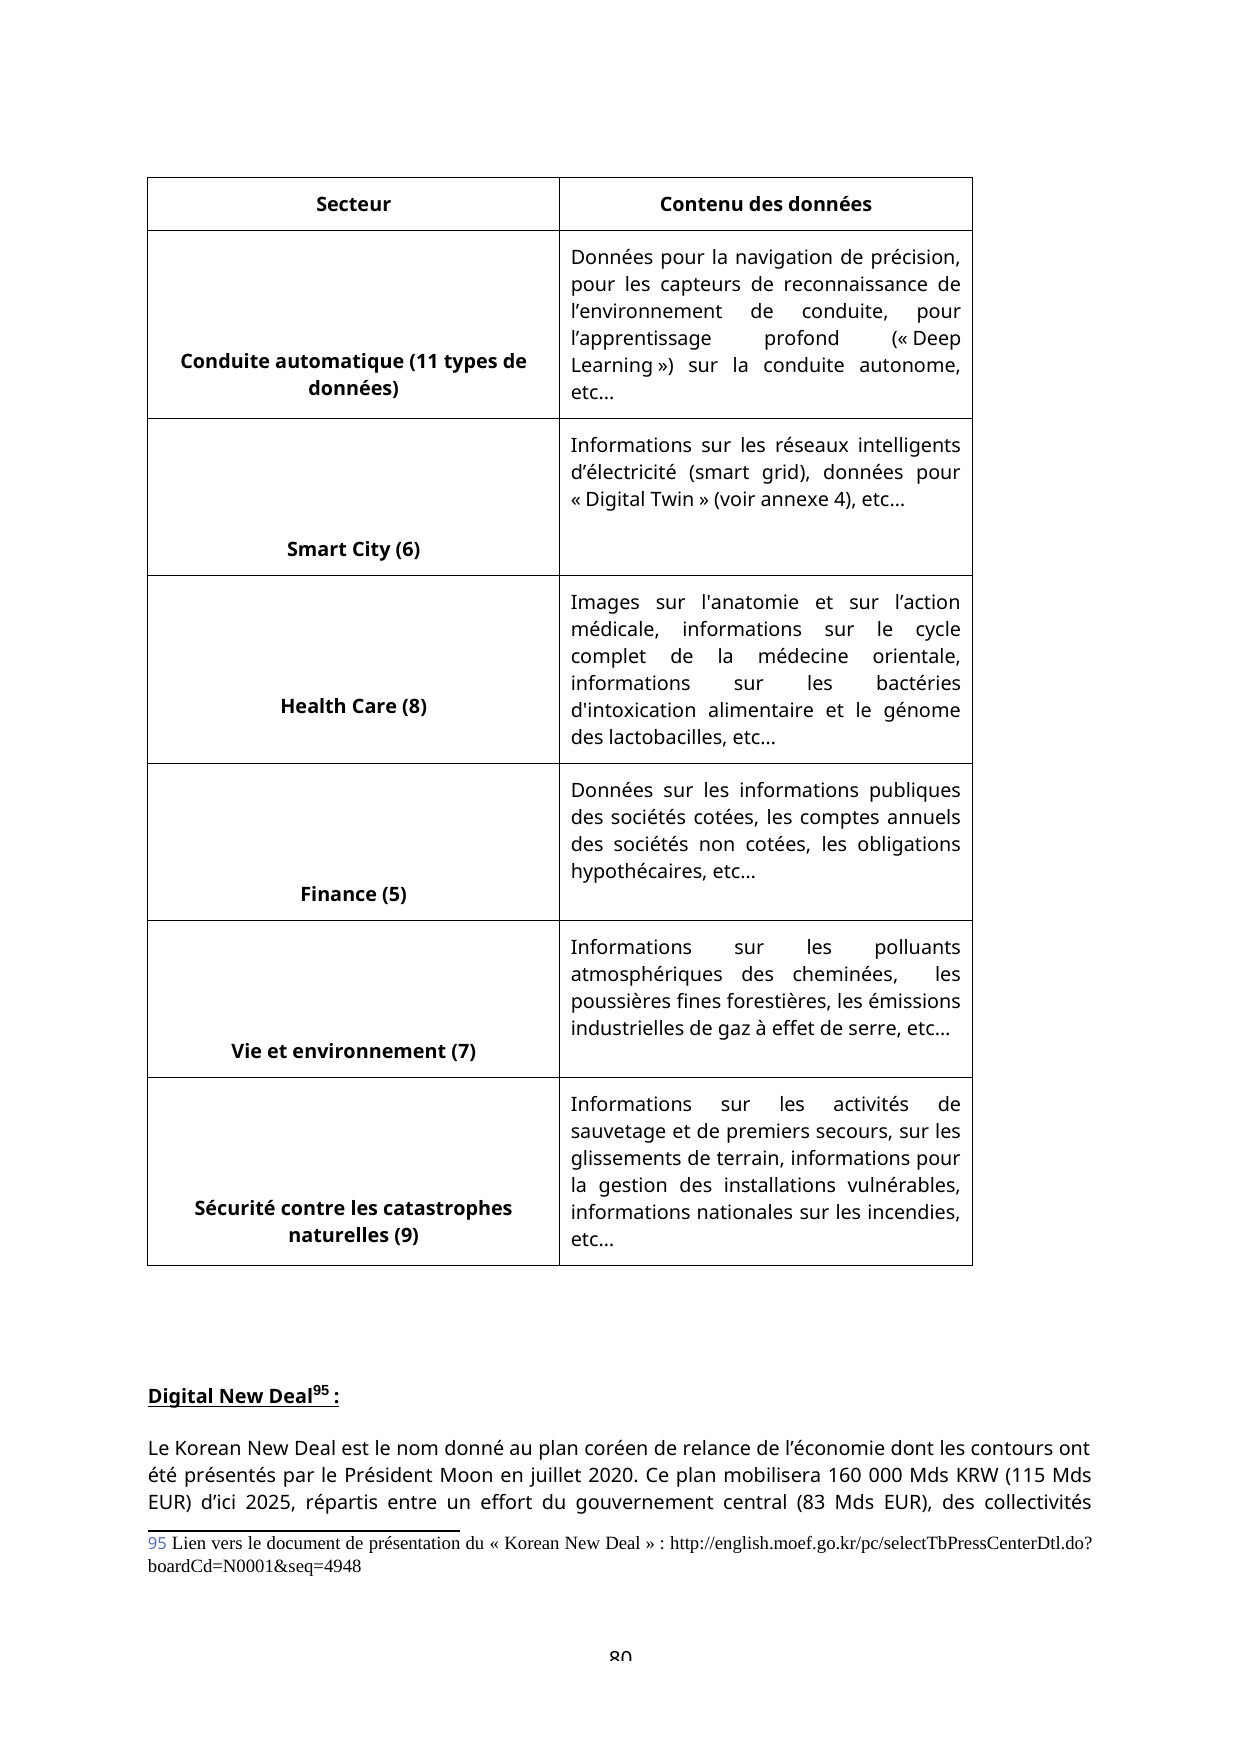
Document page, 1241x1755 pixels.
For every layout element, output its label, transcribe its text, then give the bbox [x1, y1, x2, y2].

table_cell Sécurité contre les catastrophes naturelles (9) [148, 1078, 559, 1265]
table_cell Smart City (6) [148, 419, 559, 575]
table_cell Informations sur les activités de sauvetage et de premiers secours, sur les glissements de terrain, informations pour la gestion des installations vulnérables, informations nationales sur les incendies, etc… [560, 1078, 972, 1265]
text Lien vers le document de présentation du « Korean New Deal » : http://english.moef.go.kr/pc/selectTbPressCenterDtl.do?boardCd=N0001&seq=4948 [148, 1531, 1093, 1577]
text Le Korean New Deal est le nom donné au plan coréen de relance de l’économie dont les contours ont été présentés par le Président Moon en juillet 2020. Ce plan mobilisera 160 000 Mds KRW (115 Mds EUR) d’ici 2025, répartis entre un effort du gouvernement central (83 Mds EUR), des collectivités [148, 1434, 1093, 1516]
table_header Contenu des données [560, 178, 972, 230]
text Digital New Deal : [148, 1382, 1093, 1409]
table_cell Vie et environnement (7) [148, 921, 559, 1077]
table_header Secteur [148, 178, 559, 230]
table_cell Informations sur les polluants atmosphériques des cheminées, les poussières fines forestières, les émissions industrielles de gaz à effet de serre, etc… [560, 921, 972, 1077]
table_cell Conduite automatique (11 types de données) [148, 231, 559, 418]
table_cell Health Care (8) [148, 576, 559, 763]
table_cell Finance (5) [148, 764, 559, 920]
table_cell Images sur l'anatomie et sur l’action médicale, informations sur le cycle complet de la médecine orientale, informations sur les bactéries d'intoxication alimentaire et le génome des lactobacilles, etc… [560, 576, 972, 763]
table_cell Données sur les informations publiques des sociétés cotées, les comptes annuels des sociétés non cotées, les obligations hypothécaires, etc… [560, 764, 972, 920]
table_cell Données pour la navigation de précision, pour les capteurs de reconnaissance de l’environnement de conduite, pour l’apprentissage profond (« Deep Learning ») sur la conduite autonome, etc... [560, 231, 972, 418]
table_cell Informations sur les réseaux intelligents d’électricité (smart grid), données pour « Digital Twin » (voir annexe 4), etc… [560, 419, 972, 575]
